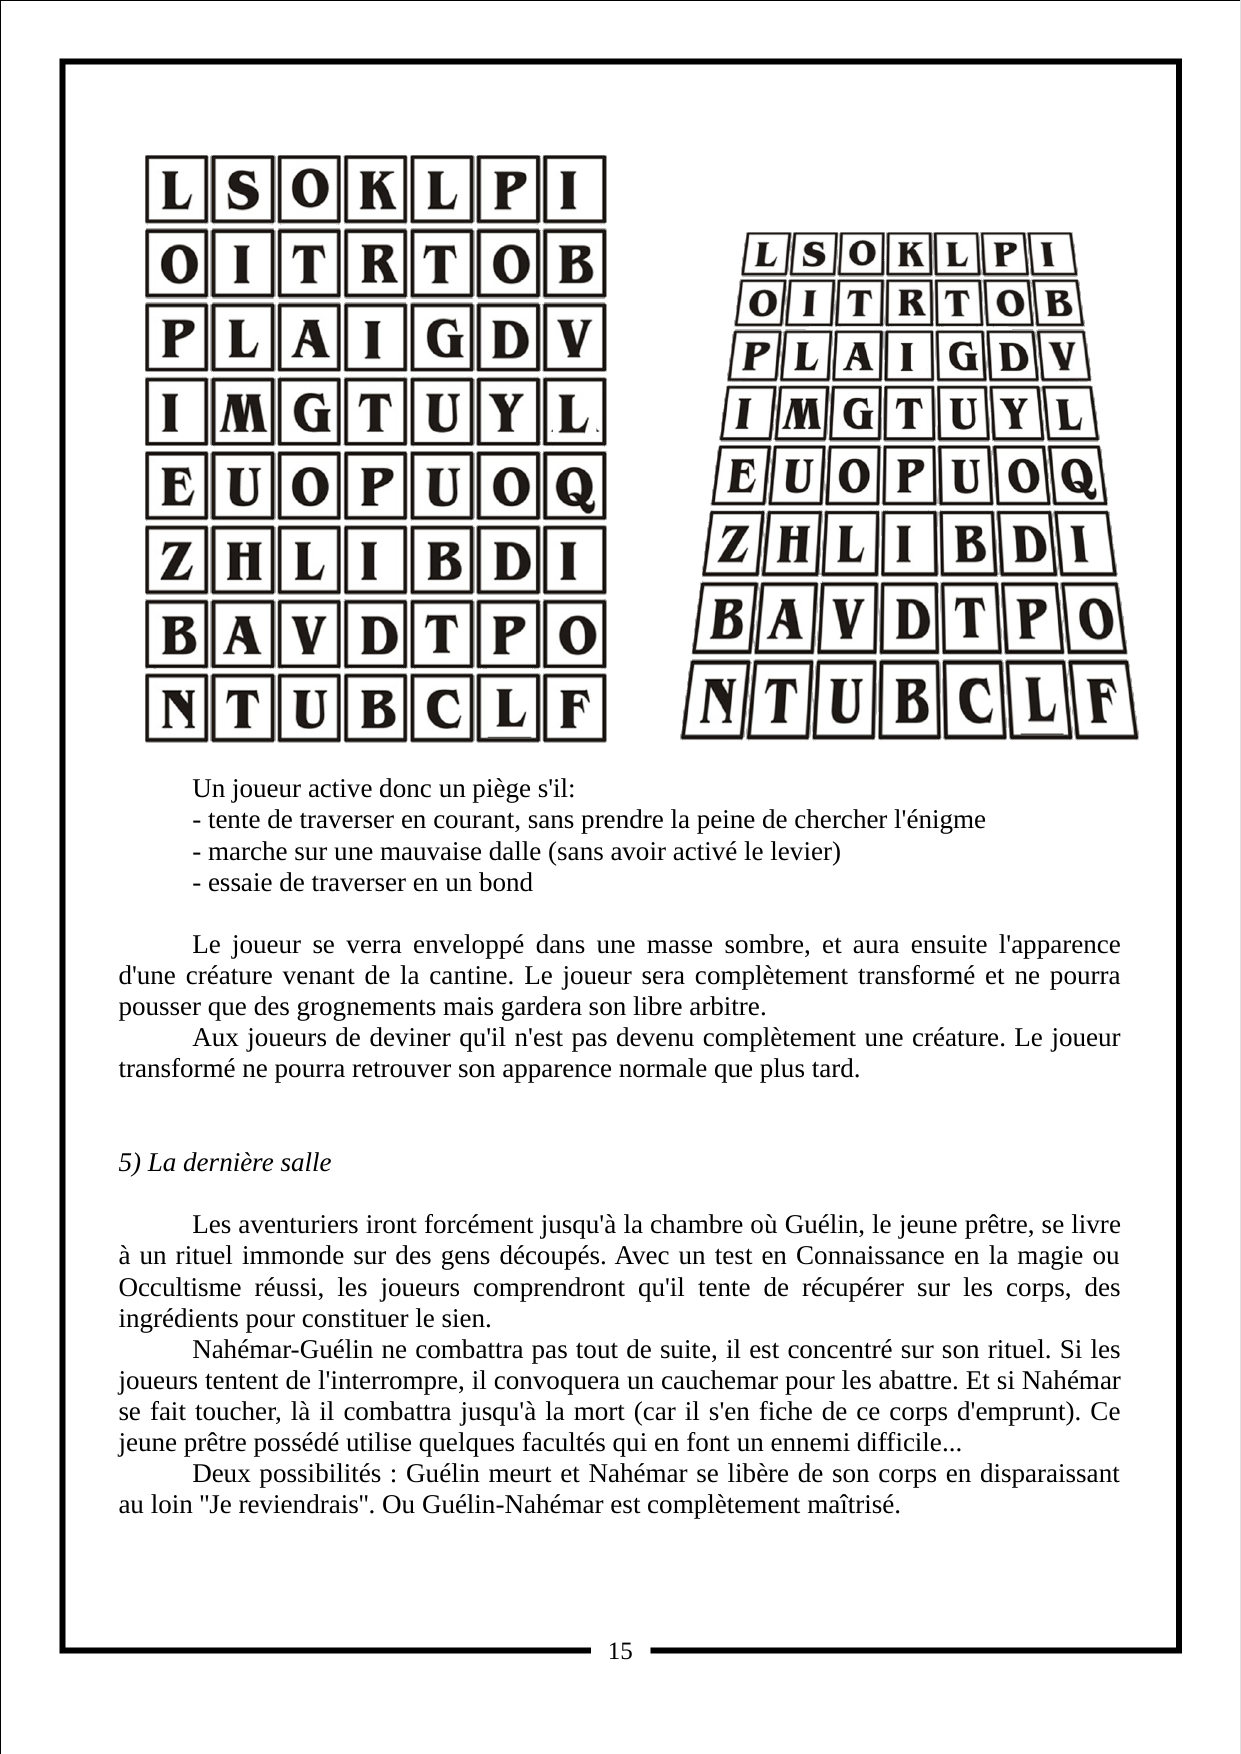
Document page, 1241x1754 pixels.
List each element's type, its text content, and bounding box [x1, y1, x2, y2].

text Nahémar-Guélin ne combattra pas tout de suite, il est concentré sur son rituel. Si les joueurs tentent de l'interrompre, il convoquera un cauchemar pour les abattre. Et si Nahémar se fait toucher, là il combattra jusqu'à la mort (car il s'en fiche de ce corps d'emprunt). Ce jeune prêtre possédé utilise quelques facultés qui en font un ennemi difficile... [118, 1333, 1122, 1457]
text Aux joueurs de deviner qu'il n'est pas devenu complètement une créature. Le joueur transformé ne pourra retrouver son apparence normale que plus tard. [118, 1021, 1122, 1084]
text Un joueur active donc un piège s'il: [118, 772, 1122, 803]
text 5) La dernière salle [118, 1146, 1122, 1177]
text Les aventuriers iront forcément jusqu'à la chambre où Guélin, le jeune prêtre, se livre à un rituel immonde sur des gens découpés. Avec un test en Connaissance en la magie ou Occultisme réussi, les joueurs comprendront qu'il tente de récupérer sur les corps, des ingrédients pour constituer le sien. [118, 1208, 1122, 1333]
text Le joueur se verra enveloppé dans une masse sombre, et aura ensuite l'apparence d'une créature venant de la cantine. Le joueur sera complètement transformé et ne pourra pousser que des grognements mais gardera son libre arbitre. [118, 928, 1122, 1021]
text - tente de traverser en courant, sans prendre la peine de chercher l'énigme [118, 803, 1122, 834]
picture [1, 1, 1240, 1754]
text - essaie de traverser en un bond [118, 866, 1122, 897]
text - marche sur une mauvaise dalle (sans avoir activé le levier) [118, 834, 1122, 866]
text Deux possibilités : Guélin meurt et Nahémar se libère de son corps en disparaissant au loin ''Je reviendrais''. Ou Guélin-Nahémar est complètement maîtrisé. [118, 1457, 1122, 1520]
